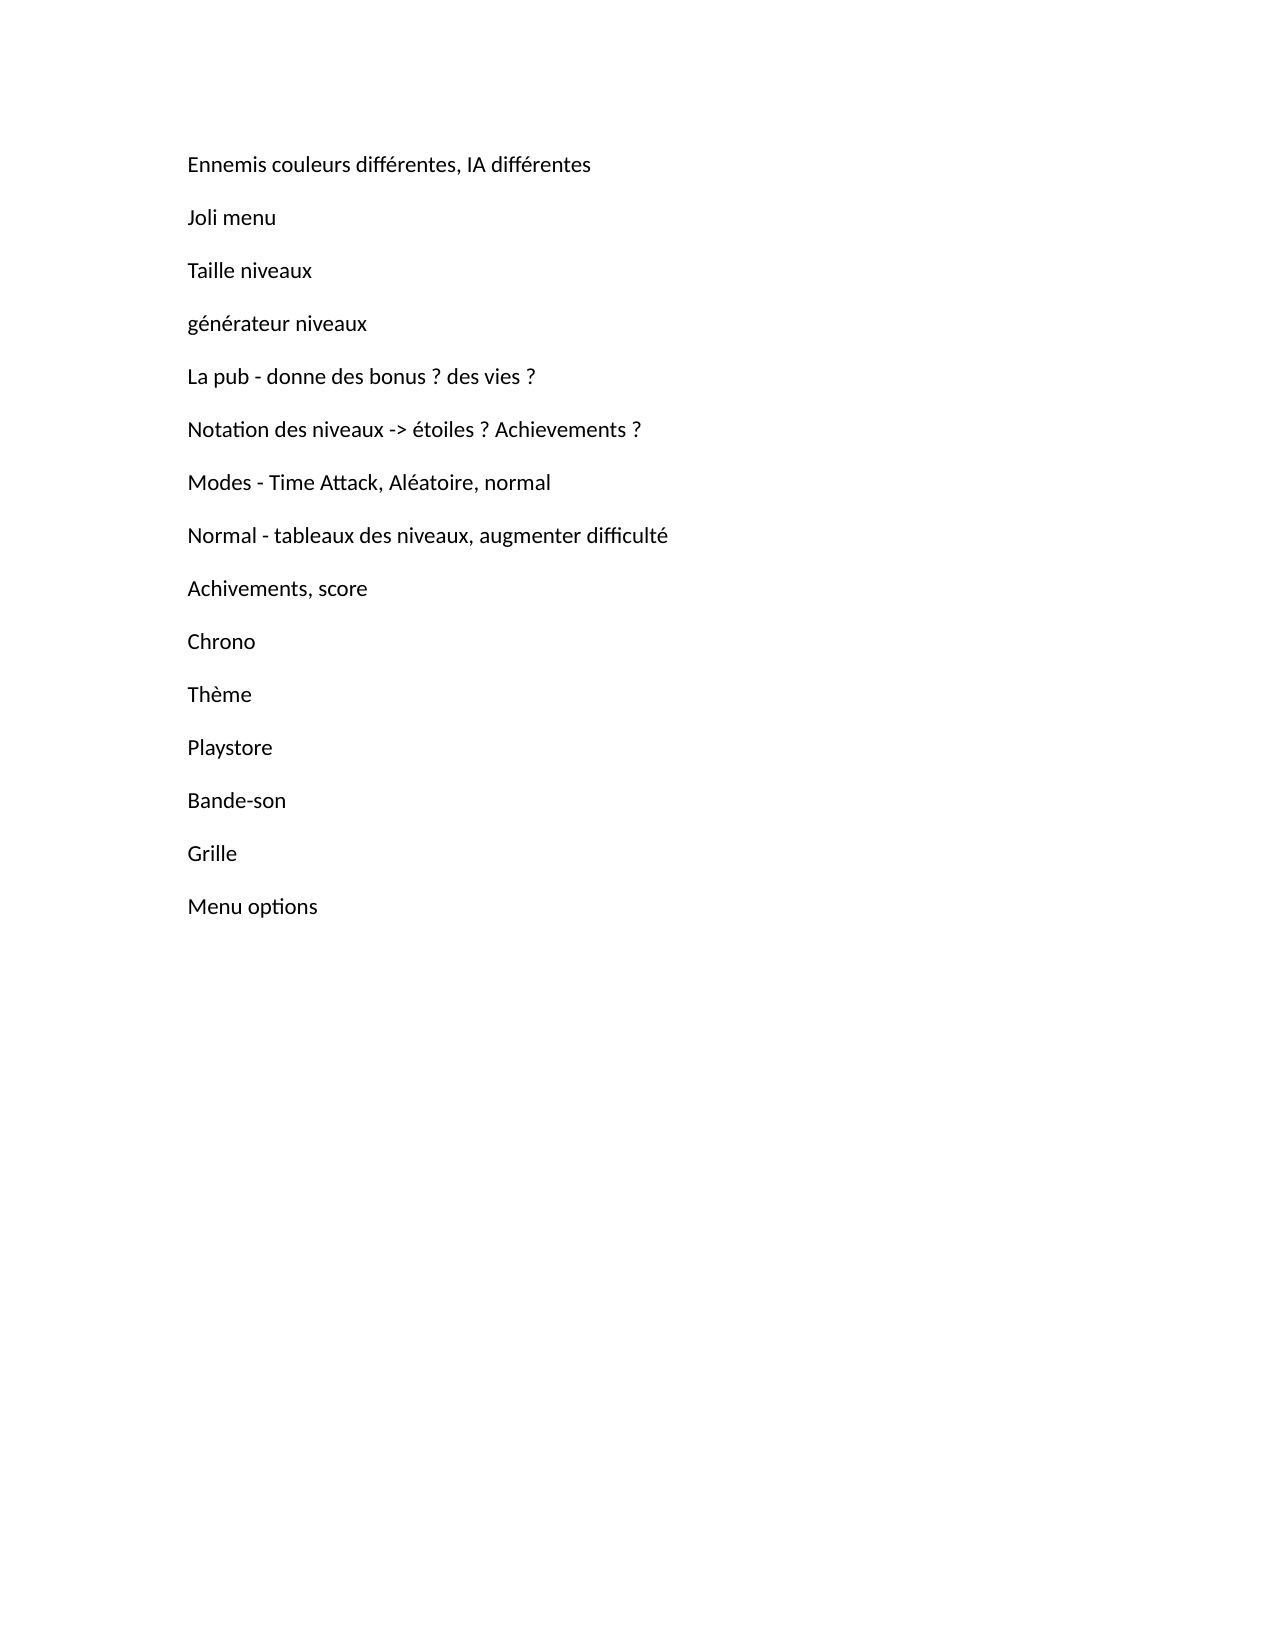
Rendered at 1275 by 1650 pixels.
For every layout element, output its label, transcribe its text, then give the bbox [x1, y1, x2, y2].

text Grille [187, 839, 1087, 867]
text Menu options [187, 892, 1087, 920]
text Ennemis couleurs différentes, IA différentes [187, 150, 1087, 178]
text Joli menu [187, 203, 1087, 231]
text Thème [187, 680, 1087, 708]
text générateur niveaux [187, 309, 1087, 337]
text Normal - tableaux des niveaux, augmenter difficulté [187, 521, 1087, 549]
text Chrono [187, 627, 1087, 655]
text Modes - Time Attack, Aléatoire, normal [187, 468, 1087, 496]
text Bande-son [187, 786, 1087, 814]
text Achivements, score [187, 574, 1087, 602]
text Taille niveaux [187, 256, 1087, 284]
text Notation des niveaux -> étoiles ? Achievements ? [187, 415, 1087, 443]
text Playstore [187, 733, 1087, 761]
text La pub - donne des bonus ? des vies ? [187, 362, 1087, 390]
